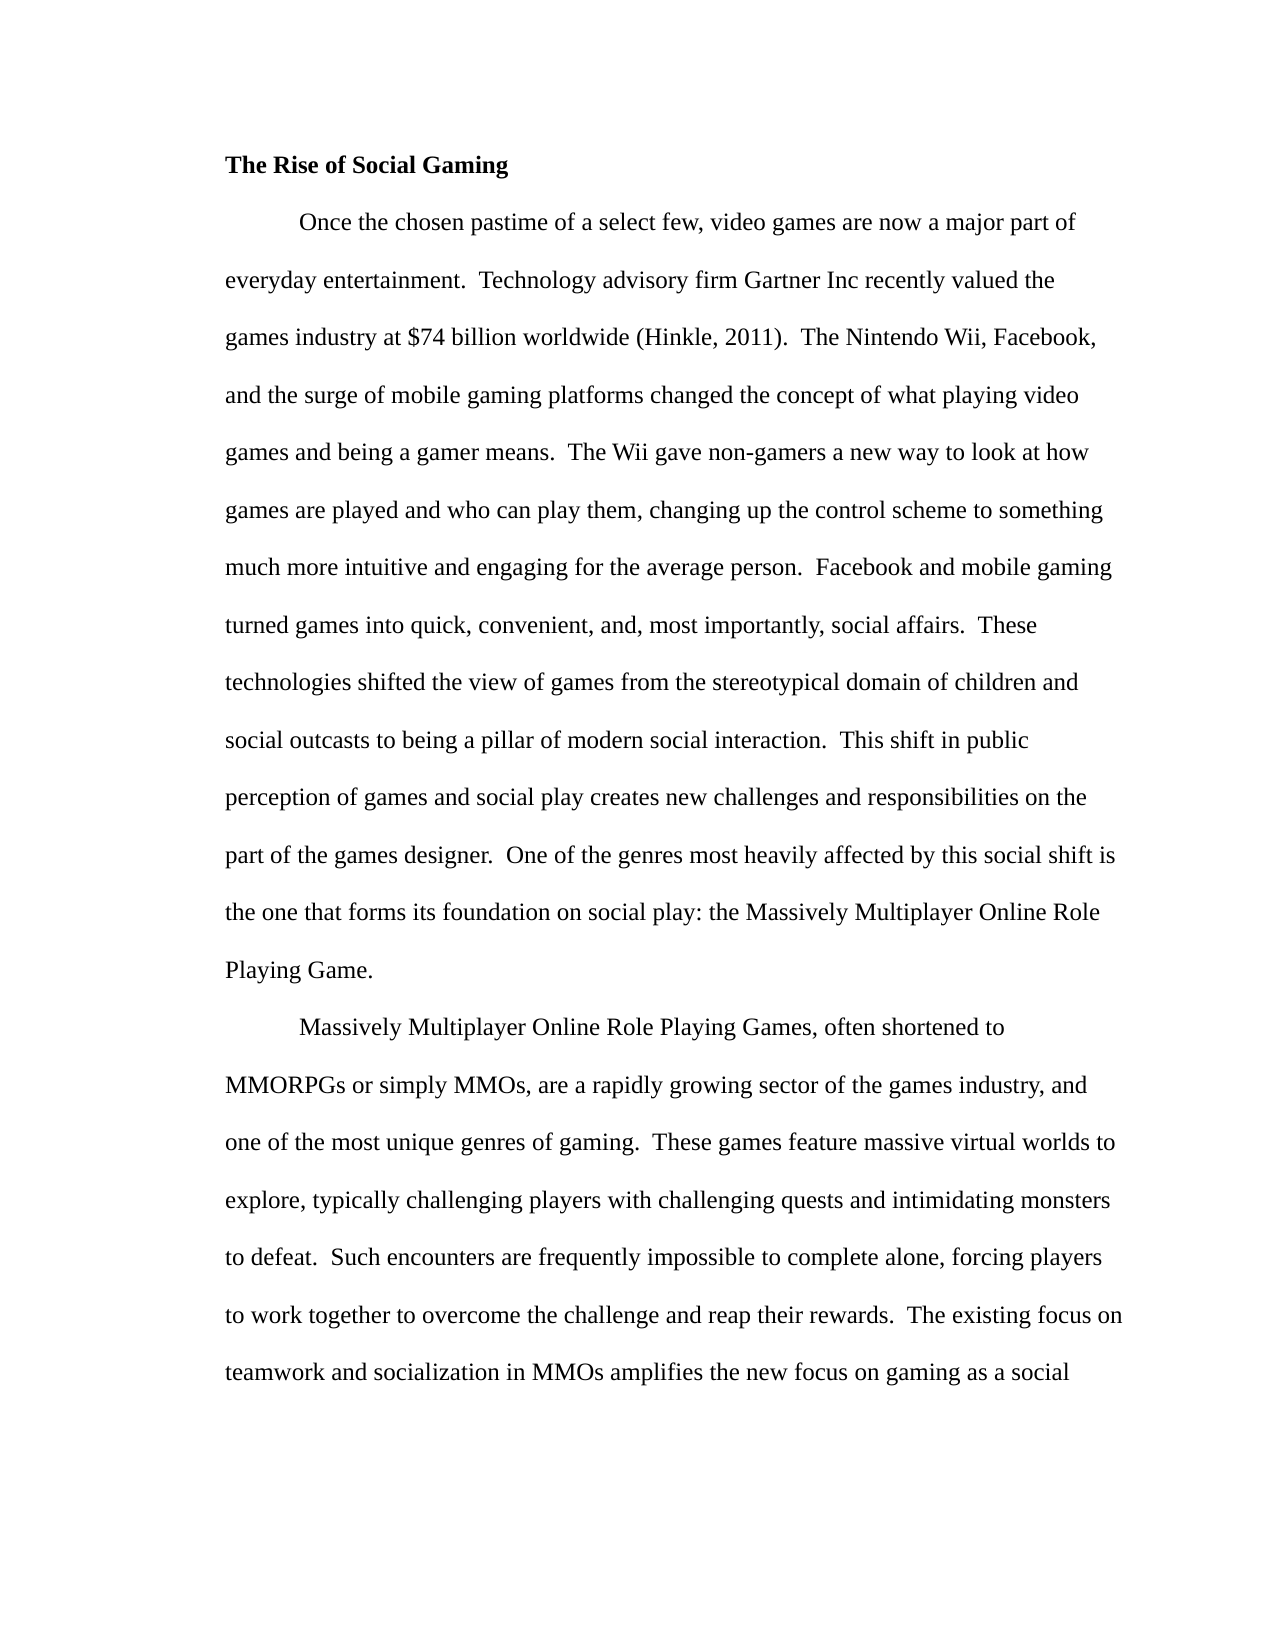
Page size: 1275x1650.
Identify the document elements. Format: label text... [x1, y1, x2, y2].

text Once the chosen pastime of a select few, video games are now a major part of everyday entertainment. Technology advisory firm Gartner Inc recently valued the games industry at $74 billion worldwide (Hinkle, 2011). The Nintendo Wii, Facebook, and the surge of mobile gaming platforms changed the concept of what playing video games and being a gamer means. The Wii gave non-gamers a new way to look at how games are played and who can play them, changing up the control scheme to something much more intuitive and engaging for the average person. Facebook and mobile gaming turned games into quick, convenient, and, most importantly, social affairs. These technologies shifted the view of games from the stereotypical domain of children and social outcasts to being a pillar of modern social interaction. This shift in public perception of games and social play creates new challenges and responsibilities on the part of the games designer. One of the genres most heavily affected by this social shift is the one that forms its foundation on social play: the Massively Multiplayer Online Role Playing Game. [225, 207, 1125, 984]
text Massively Multiplayer Online Role Playing Games, often shortened to MMORPGs or simply MMOs, are a rapidly growing sector of the games industry, and one of the most unique genres of gaming. These games feature massive virtual worlds to explore, typically challenging players with challenging quests and intimidating monsters to defeat. Such encounters are frequently impossible to complete alone, forcing players to work together to overcome the challenge and reap their rewards. The existing focus on teamwork and socialization in MMOs amplifies the new focus on gaming as a social [225, 1012, 1125, 1386]
text The Rise of Social Gaming [225, 150, 1125, 179]
